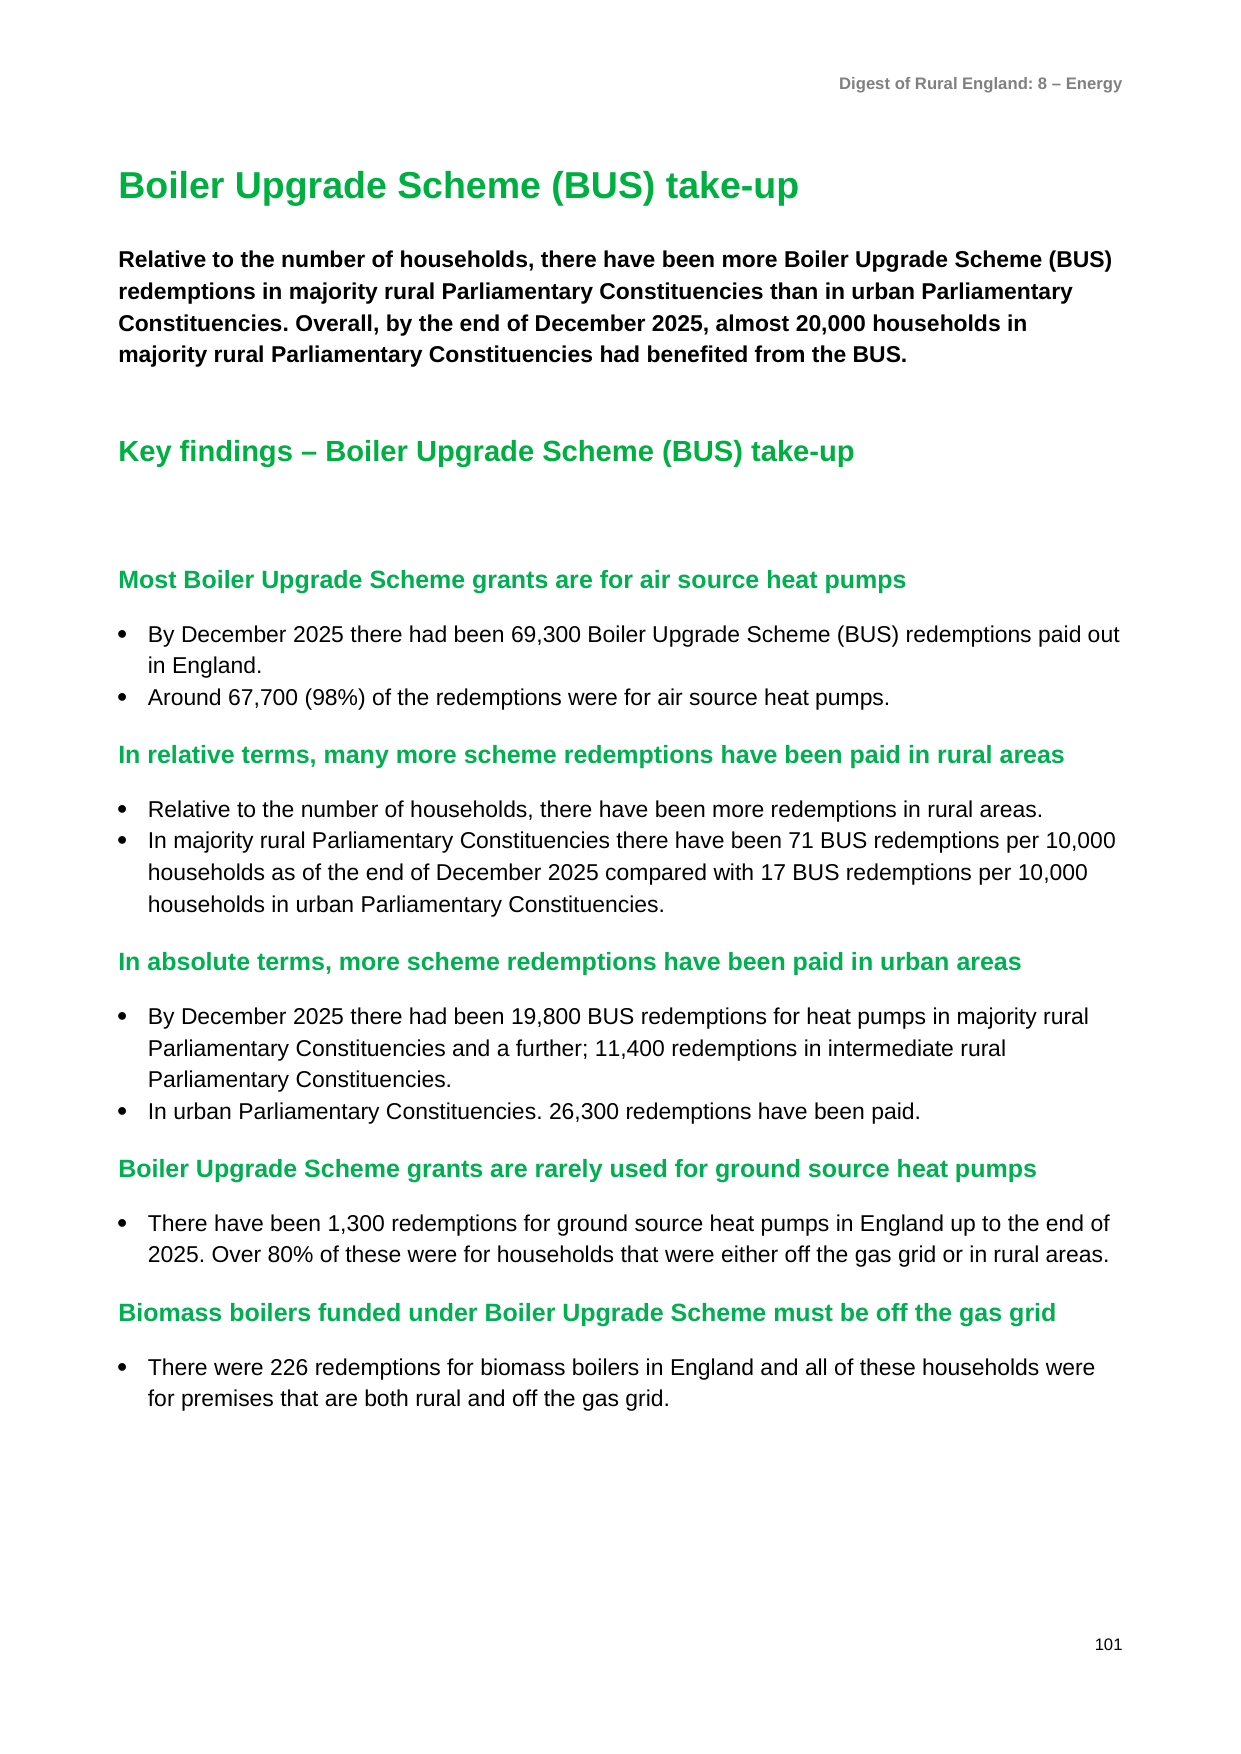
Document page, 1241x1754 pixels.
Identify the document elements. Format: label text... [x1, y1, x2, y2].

list There have been 1,300 redemptions for ground source heat pumps in England up to the end of 2025. Over 80% of these were for households that were either off the gas grid or in rural areas. [118, 1210, 1122, 1268]
list Relative to the number of households, there have been more redemptions in rural areas. [118, 796, 1122, 822]
list In urban Parliamentary Constituencies. 26,300 redemptions have been paid. [118, 1098, 1122, 1124]
subtitle In absolute terms, more scheme redemptions have been paid in urban areas [118, 947, 1122, 976]
subtitle Boiler Upgrade Scheme grants are rarely used for ground source heat pumps [118, 1154, 1122, 1183]
list By December 2025 there had been 69,300 Boiler Upgrade Scheme (BUS) redemptions paid out in England. [118, 621, 1122, 678]
subtitle Most Boiler Upgrade Scheme grants are for air source heat pumps [118, 565, 1122, 593]
list Around 67,700 (98%) of the redemptions were for air source heat pumps. [118, 684, 1122, 710]
subtitle Boiler Upgrade Scheme (BUS) take-up [118, 163, 1122, 206]
text Relative to the number of households, there have been more Boiler Upgrade Scheme (BUS) redemptions in majority rural Parliamentary Constituencies than in urban Parliamentary Constituencies. Overall, by the end of December 2025, almost 20,000 households in majority rural Parliamentary Constituencies had benefited from the BUS. [118, 246, 1122, 367]
subtitle In relative terms, many more scheme redemptions have been paid in rural areas [118, 740, 1122, 769]
subtitle Key findings – Boiler Upgrade Scheme (BUS) take-up [118, 434, 1122, 468]
list In majority rural Parliamentary Constituencies there have been 71 BUS redemptions per 10,000 households as of the end of December 2025 compared with 17 BUS redemptions per 10,000 households in urban Parliamentary Constituencies. [118, 827, 1122, 917]
subtitle Biomass boilers funded under Boiler Upgrade Scheme must be off the gas grid [118, 1298, 1122, 1327]
list There were 226 redemptions for biomass boilers in England and all of these households were for premises that are both rural and off the gas grid. [118, 1354, 1122, 1412]
list By December 2025 there had been 19,800 BUS redemptions for heat pumps in majority rural Parliamentary Constituencies and a further; 11,400 redemptions in intermediate rural Parliamentary Constituencies. [118, 1003, 1122, 1092]
